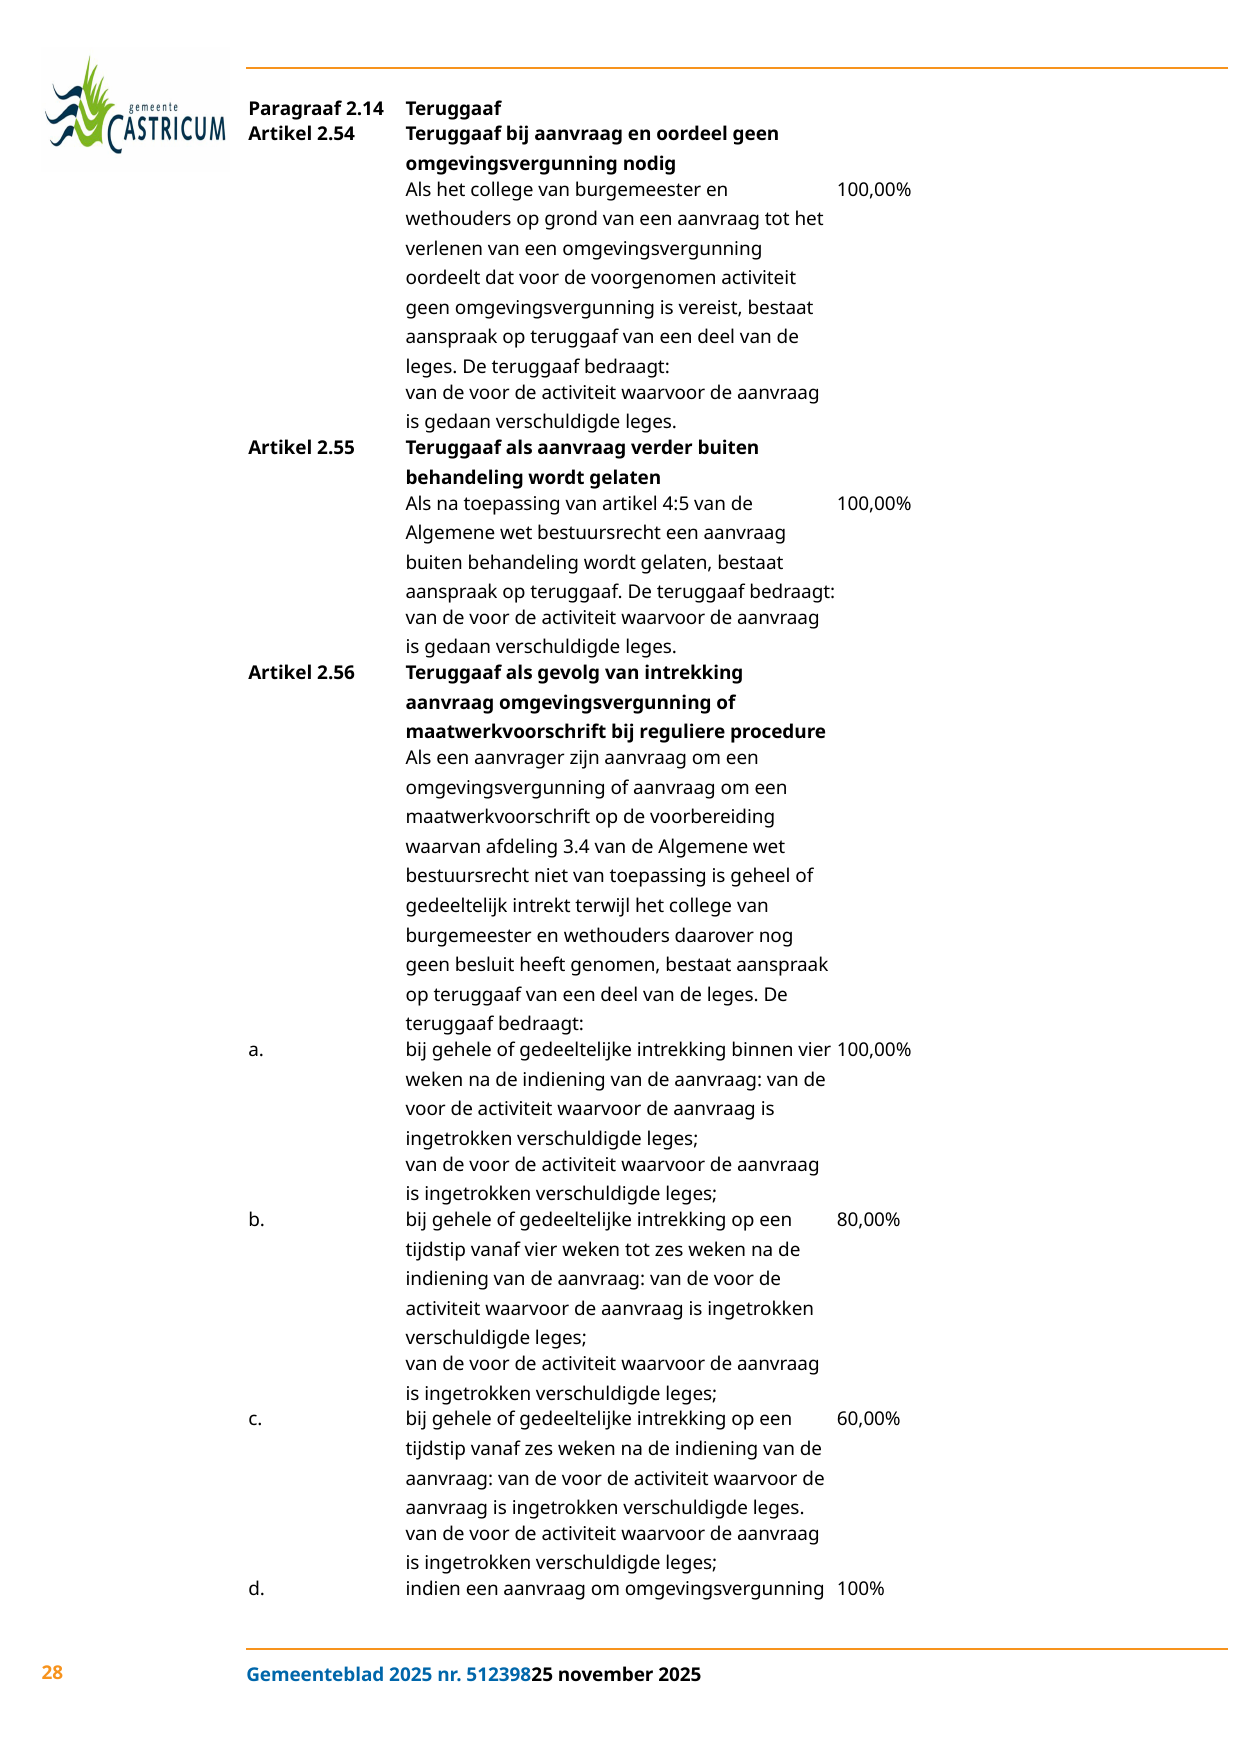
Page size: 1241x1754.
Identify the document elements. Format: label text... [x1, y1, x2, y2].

table_cell Als het college van burgemeester en wethouders op grond van een aanvraag tot het verlenen van een omgevingsvergunning oordeelt dat voor de voorgenomen activiteit geen omgevingsvergunning is vereist, bestaat aanspraak op teruggaaf van een deel van de leges. De teruggaaf bedraagt: [405, 176, 837, 379]
table_cell [248, 744, 405, 1036]
table_cell Teruggaaf als aanvraag verder buiten behandeling wordt gelaten [405, 434, 837, 490]
table_cell indien een aanvraag om omgevingsvergunning [405, 1575, 837, 1601]
table_cell d. [248, 1575, 405, 1601]
table_cell bij gehele of gedeeltelijke intrekking binnen vier weken na de indiening van de aanvraag: van de voor de activiteit waarvoor de aanvraag is ingetrokken verschuldigde leges; [405, 1036, 837, 1151]
table_cell a. [248, 1036, 405, 1151]
table_cell b. [248, 1206, 405, 1350]
table_cell [837, 379, 994, 434]
table_cell [837, 1350, 994, 1406]
table_cell [837, 744, 994, 1036]
table_cell [837, 1520, 994, 1575]
table_cell [837, 1151, 994, 1206]
table_cell c. [248, 1406, 405, 1520]
table_cell Artikel 2.55 [248, 434, 405, 490]
table_cell bij gehele of gedeeltelijke intrekking op een tijdstip vanaf vier weken tot zes weken na de indiening van de aanvraag: van de voor de activiteit waarvoor de aanvraag is ingetrokken verschuldigde leges; [405, 1206, 837, 1350]
table_cell van de voor de activiteit waarvoor de aanvraag is ingetrokken verschuldigde leges; [405, 1350, 837, 1406]
table_cell 100% [837, 1575, 994, 1601]
table_cell [248, 490, 405, 604]
table_cell van de voor de activiteit waarvoor de aanvraag is ingetrokken verschuldigde leges; [405, 1520, 837, 1575]
table_cell Paragraaf 2.14 [248, 95, 405, 121]
table_cell Als een aanvrager zijn aanvraag om een omgevingsvergunning of aanvraag om een maatwerkvoorschrift op de voorbereiding waarvan afdeling 3.4 van de Algemene wet bestuursrecht niet van toepassing is geheel of gedeeltelijk intrekt terwijl het college van burgemeester en wethouders daarover nog geen besluit heeft genomen, bestaat aanspraak op teruggaaf van een deel van de leges. De teruggaaf bedraagt: [405, 744, 837, 1036]
table_cell [837, 95, 994, 121]
picture [41, 47, 231, 172]
table_cell Artikel 2.56 [248, 660, 405, 744]
table_cell [837, 604, 994, 659]
table_cell 80,00% [837, 1206, 994, 1350]
table_cell Teruggaaf als gevolg van intrekking aanvraag omgevingsvergunning of maatwerkvoorschrift bij reguliere procedure [405, 660, 837, 744]
table_cell [248, 176, 405, 379]
table_cell [837, 434, 994, 490]
table_cell van de voor de activiteit waarvoor de aanvraag is gedaan verschuldigde leges. [405, 604, 837, 659]
table_cell 100,00% [837, 176, 994, 379]
table_cell Teruggaaf bij aanvraag en oordeel geen omgevingsvergunning nodig [405, 121, 837, 176]
table_cell 100,00% [837, 1036, 994, 1151]
table_cell van de voor de activiteit waarvoor de aanvraag is gedaan verschuldigde leges. [405, 379, 837, 434]
table_cell [248, 604, 405, 659]
table_cell [248, 1350, 405, 1406]
table_cell van de voor de activiteit waarvoor de aanvraag is ingetrokken verschuldigde leges; [405, 1151, 837, 1206]
table_cell Teruggaaf [405, 95, 837, 121]
table_cell 100,00% [837, 490, 994, 604]
table_cell [248, 1151, 405, 1206]
table_cell Als na toepassing van artikel 4:5 van de Algemene wet bestuursrecht een aanvraag buiten behandeling wordt gelaten, bestaat aanspraak op teruggaaf. De teruggaaf bedraagt: [405, 490, 837, 604]
table_cell [837, 660, 994, 744]
table_cell [837, 121, 994, 176]
table_cell [248, 1520, 405, 1575]
table_cell bij gehele of gedeeltelijke intrekking op een tijdstip vanaf zes weken na de indiening van de aanvraag: van de voor de activiteit waarvoor de aanvraag is ingetrokken verschuldigde leges. [405, 1406, 837, 1520]
table_cell [248, 379, 405, 434]
table_cell 60,00% [837, 1406, 994, 1520]
table_cell Artikel 2.54 [248, 121, 405, 176]
